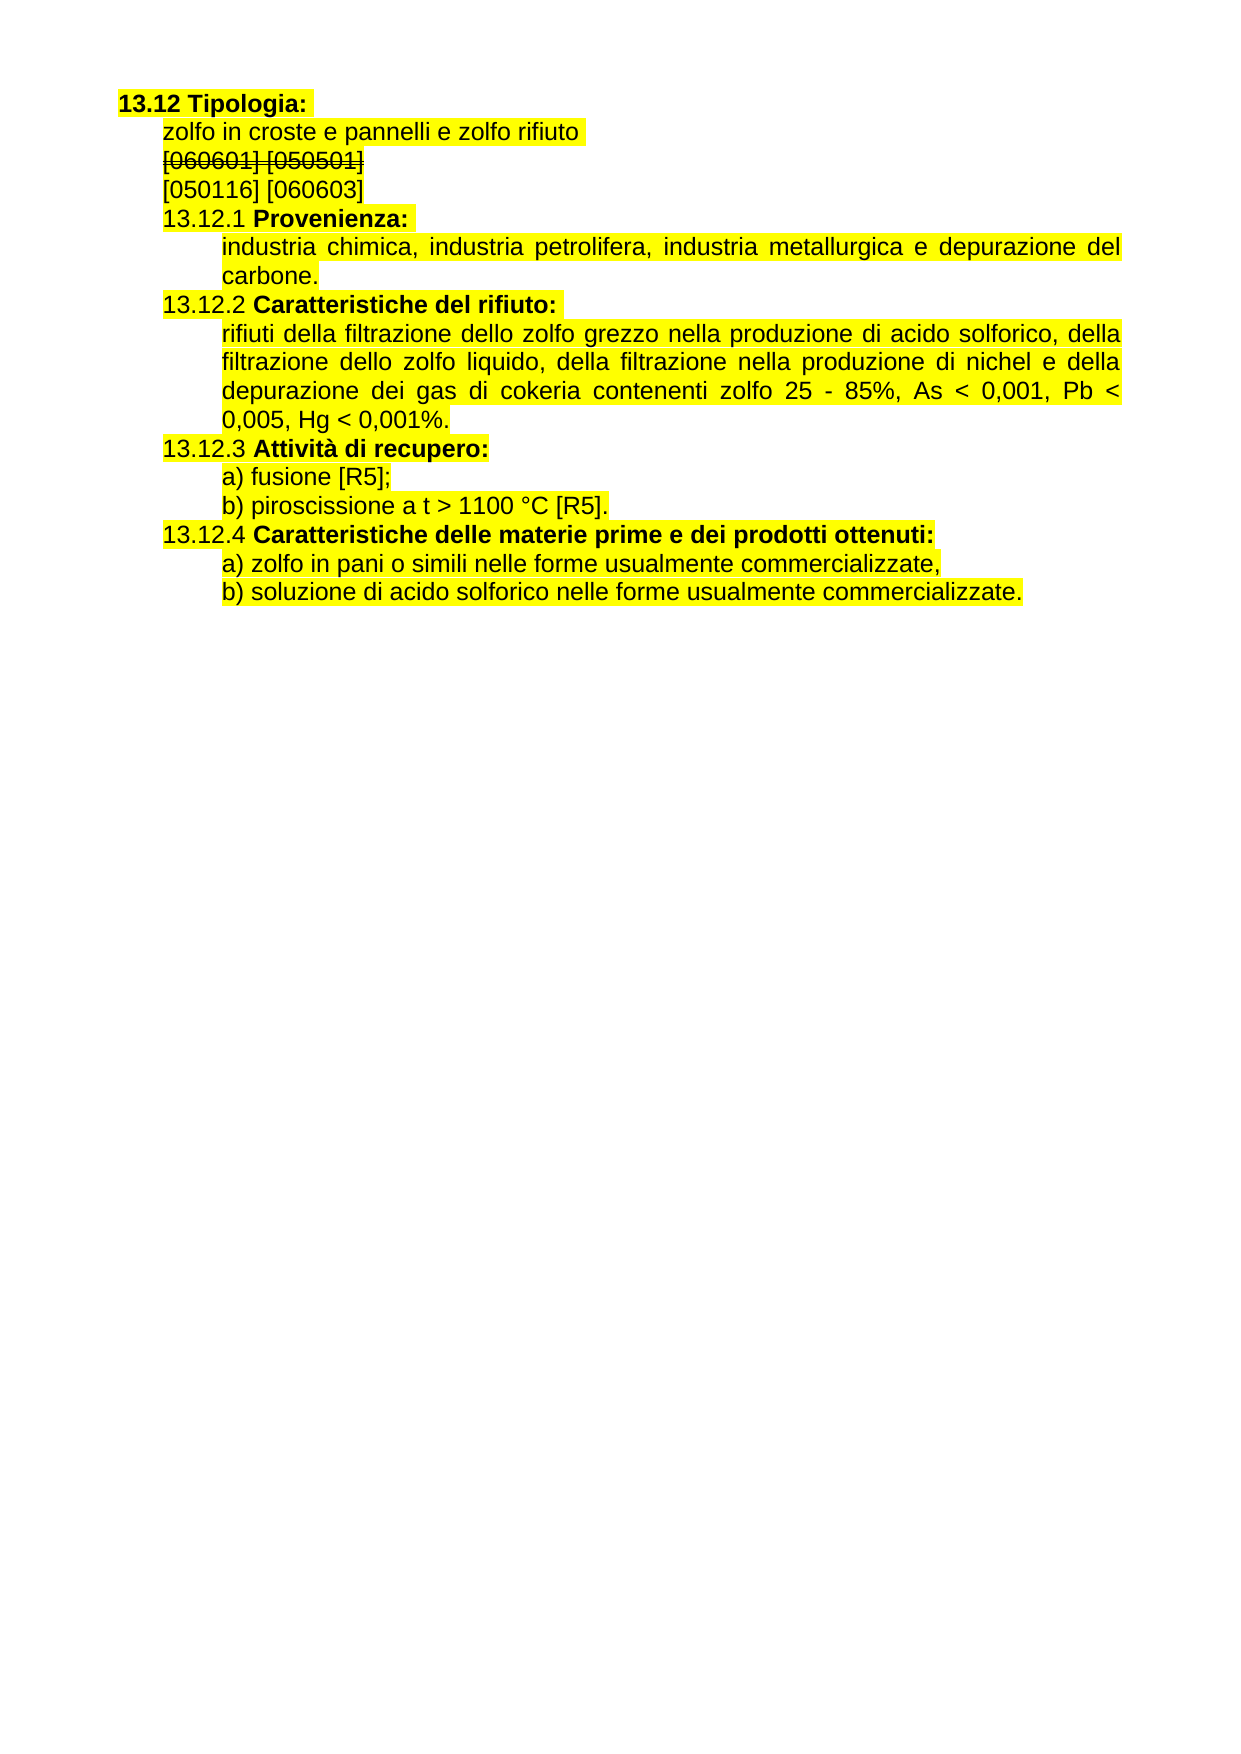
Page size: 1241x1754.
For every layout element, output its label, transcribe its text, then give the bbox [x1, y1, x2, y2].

text zolfo in croste e pannelli e zolfo rifiuto [162, 117, 1122, 146]
text a) zolfo in pani o simili nelle forme usualmente commercializzate, [222, 549, 1122, 577]
text b) soluzione di acido solforico nelle forme usualmente commercializzate. [222, 577, 1122, 606]
text 13.12.2 Caratteristiche del rifiuto: [162, 290, 1122, 319]
text industria chimica, industria petrolifera, industria metallurgica e depurazione del carbone. [222, 232, 1122, 290]
text rifiuti della filtrazione dello zolfo grezzo nella produzione di acido solforico, della filtrazione dello zolfo liquido, della filtrazione nella produzione di nichel e della depurazione dei gas di cokeria contenenti zolfo 25 - 85%, As < 0,001, Pb < 0,005, Hg < 0,001%. [222, 319, 1122, 434]
text 13.12.3 Attività di recupero: [162, 434, 1122, 462]
text 13.12.1 Provenienza: [162, 204, 1122, 232]
text a) fusione [R5]; [222, 462, 1122, 491]
text b) piroscissione a t > 1100 °C [R5]. [222, 491, 1122, 520]
text [060601] [050501] [162, 146, 1122, 175]
text [050116] [060603] [162, 175, 1122, 204]
subtitle 13.12 Tipologia: [118, 89, 1122, 117]
text 13.12.4 Caratteristiche delle materie prime e dei prodotti ottenuti: [162, 520, 1122, 549]
